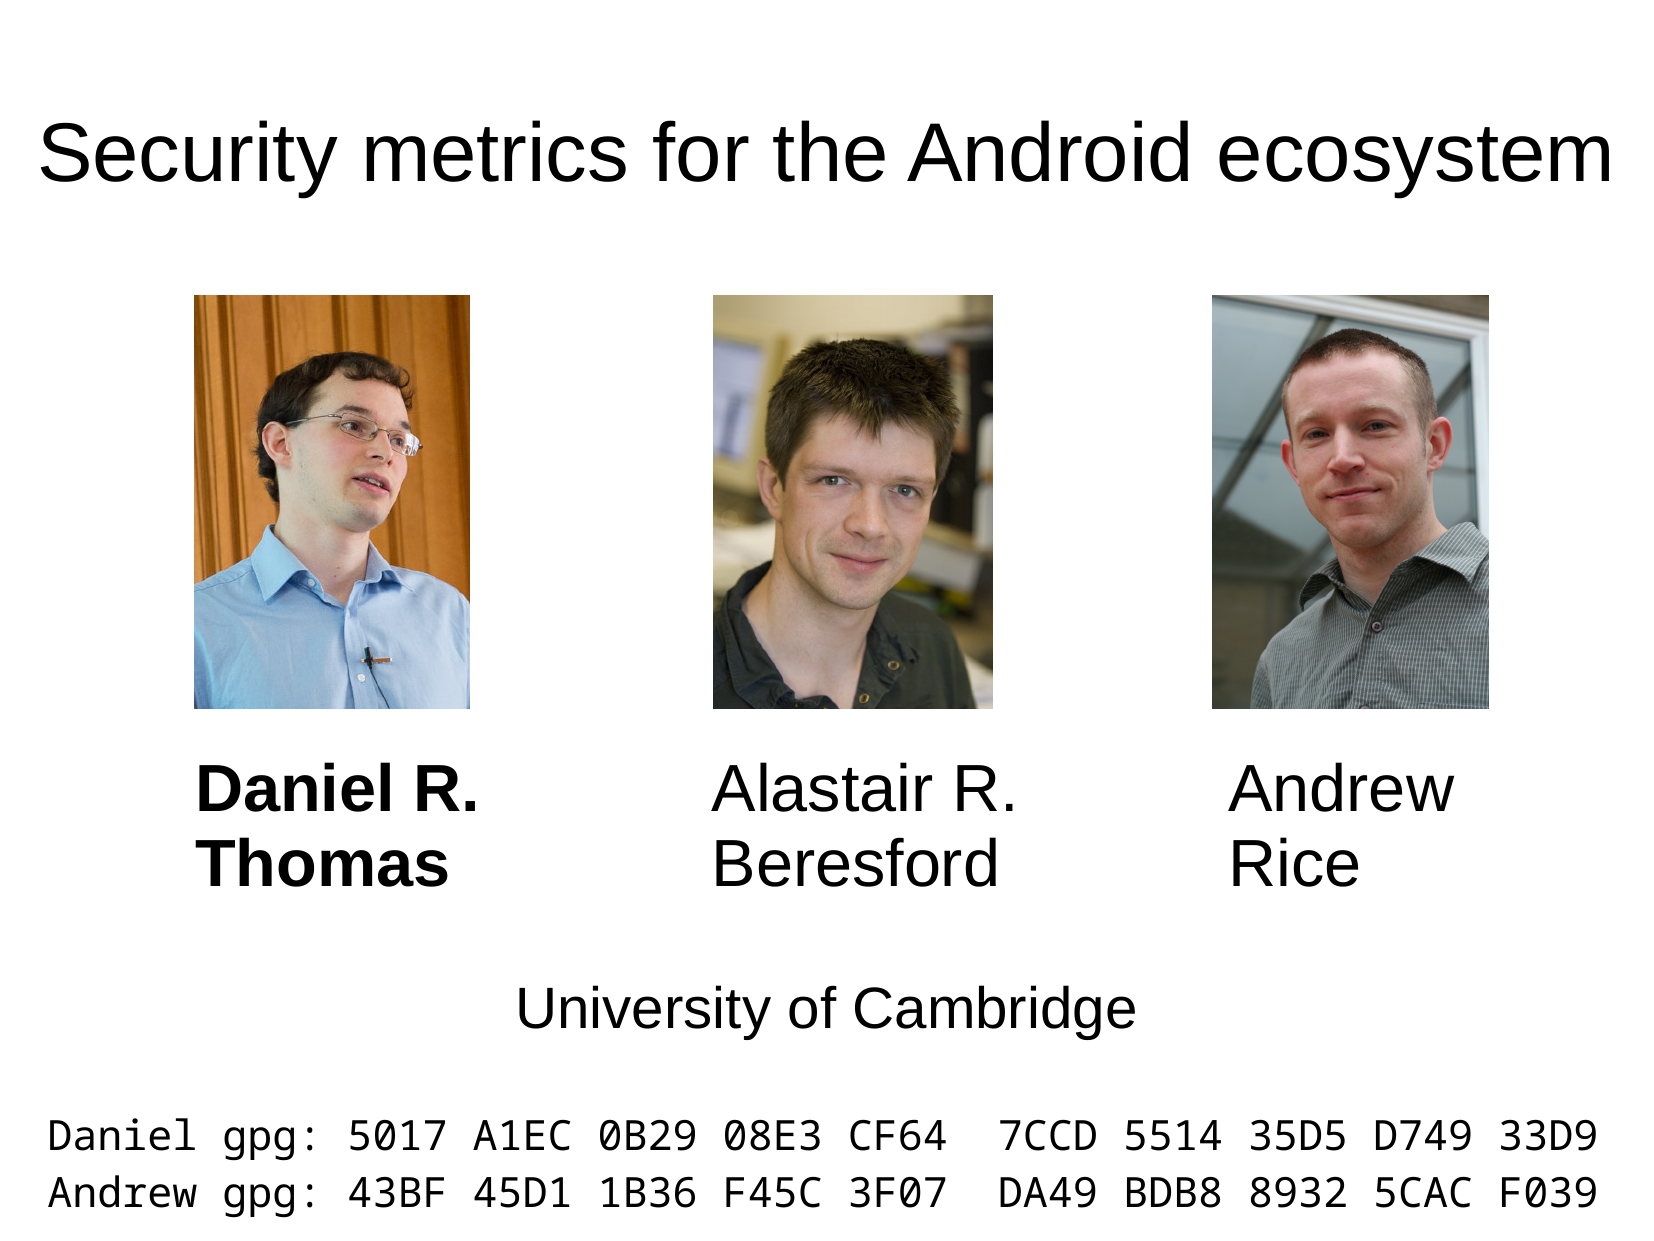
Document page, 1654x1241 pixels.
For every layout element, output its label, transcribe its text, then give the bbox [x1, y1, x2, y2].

picture [194, 295, 470, 709]
picture [713, 295, 993, 709]
picture [1212, 295, 1489, 710]
subtitle Daniel R. Alastair R. Andrew Thomas Beresford Rice University of Cambridge Daniel gpg: 5017 A1EC 0B29 08E3 CF64 7CCD 5514 35D5 D749 33D9 Andrew gpg: 43BF 45D1 1B36 F45C 3F07 DA49 BDB8 8932 5CAC F039 [47, 165, 1607, 1207]
title Security metrics for the Android ecosystem [0, 106, 1654, 200]
